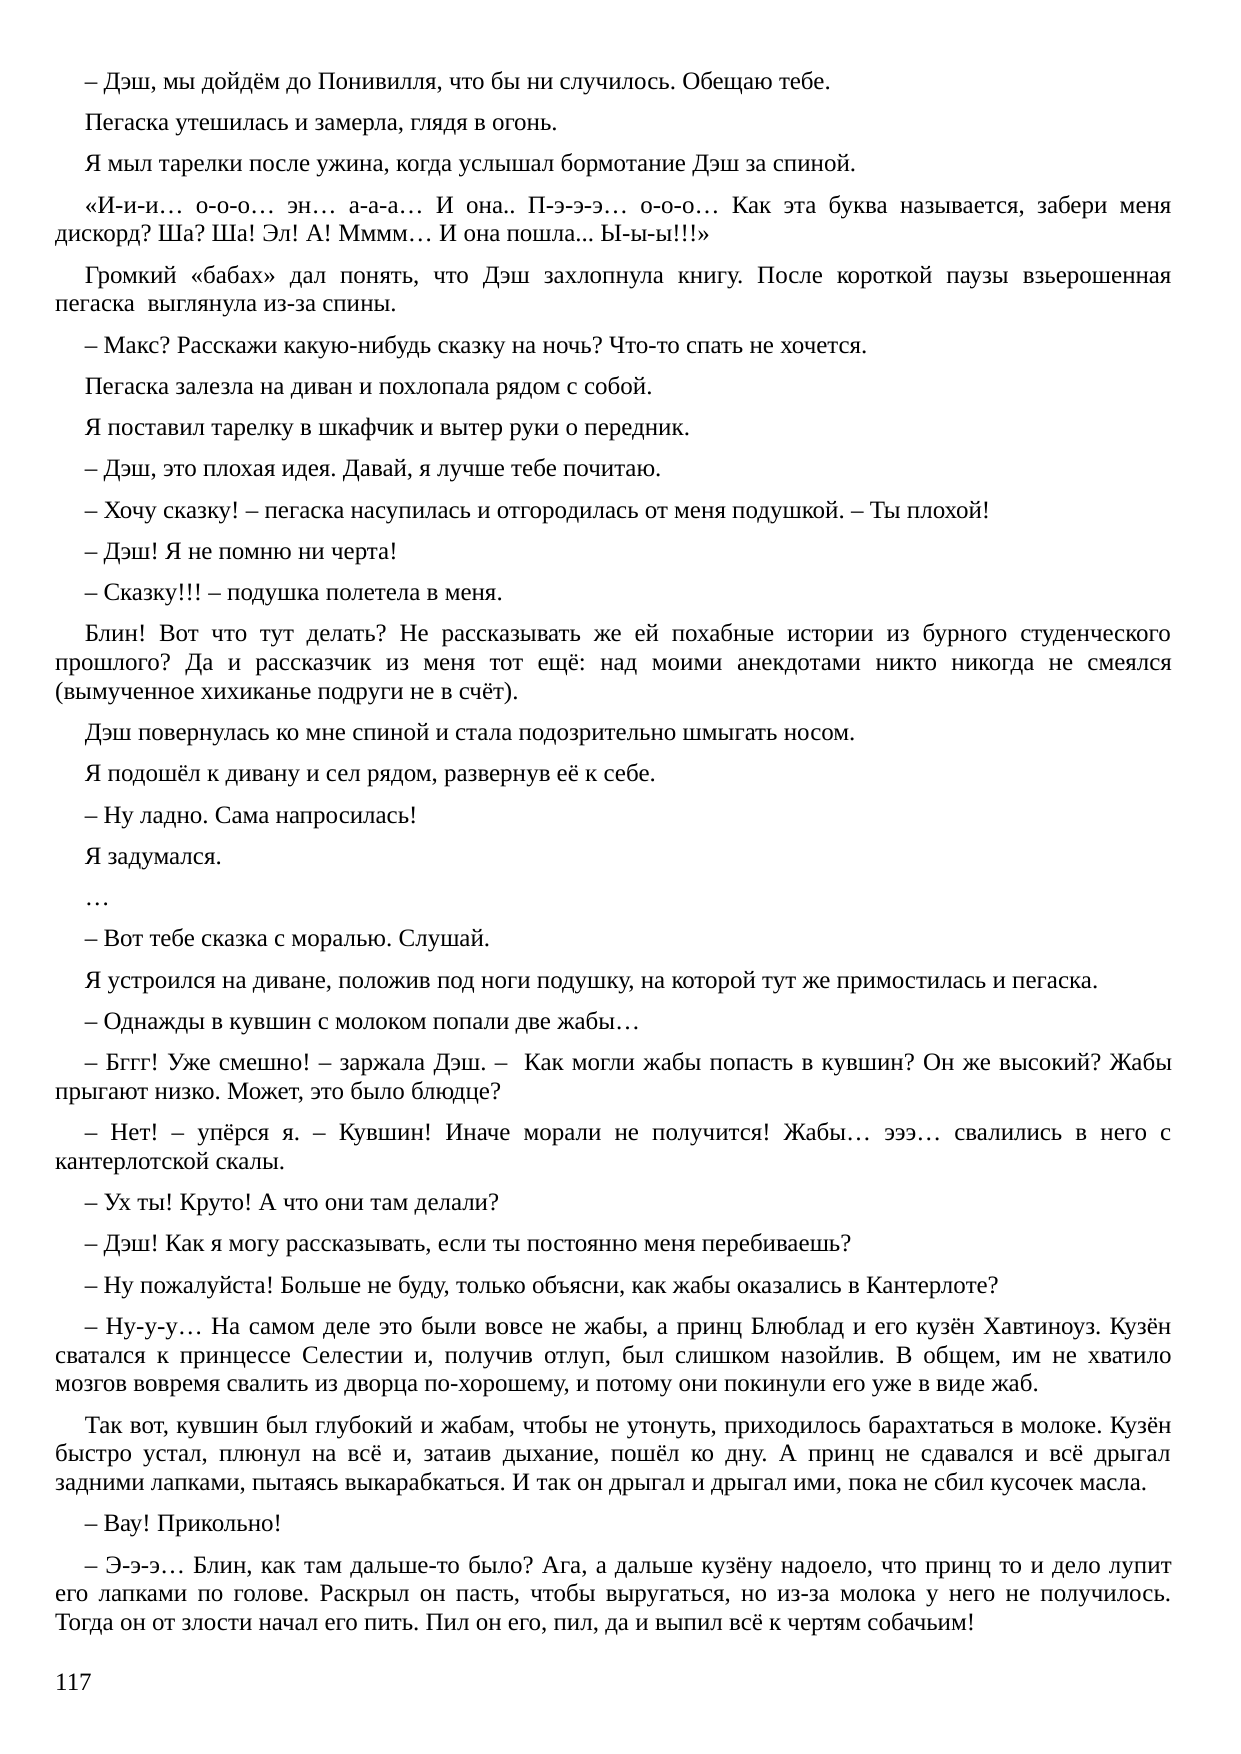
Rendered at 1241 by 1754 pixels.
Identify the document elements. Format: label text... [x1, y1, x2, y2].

text – Ух ты! Круто! А что они там делали? [55, 1187, 1173, 1216]
text Я устроился на диване, положив под ноги подушку, на которой тут же примостилась и пегаска. [55, 965, 1173, 993]
text – Вау! Прикольно! [55, 1508, 1173, 1537]
text … [55, 882, 1173, 911]
text – Бггг! Уже смешно! – заржала Дэш. – Как могли жабы попасть в кувшин? Он же высокий? Жабы прыгают низко. Может, это было блюдце? [55, 1047, 1173, 1105]
text – Э-э-э… Блин, как там дальше-то было? Ага, а дальше кузёну надоело, что принц то и дело лупит его лапками по голове. Раскрыл он пасть, чтобы выругаться, но из-за молока у него не получилось. Тогда он от злости начал его пить. Пил он его, пил, да и выпил всё к чертям собачьим! [55, 1550, 1173, 1636]
text – Нет! – упёрся я. – Кувшин! Иначе морали не получится! Жабы… эээ… свалились в него с кантерлотской скалы. [55, 1117, 1173, 1175]
text «И-и-и… о-о-о… эн… а-а-а… И она.. П-э-э-э… о-о-о… Как эта буква называется, забери меня дискорд? Ша? Ша! Эл! А! Мммм… И она пошла... Ы-ы-ы!!!» [55, 190, 1173, 247]
text Блин! Вот что тут делать? Не рассказывать же ей похабные истории из бурного студенческого прошлого? Да и рассказчик из меня тот ещё: над моими анекдотами никто никогда не смеялся (вымученное хихиканье подруги не в счёт). [55, 618, 1173, 705]
text Так вот, кувшин был глубокий и жабам, чтобы не утонуть, приходилось барахтаться в молоке. Кузён быстро устал, плюнул на всё и, затаив дыхание, пошёл ко дну. А принц не сдавался и всё дрыгал задними лапками, пытаясь выкарабкаться. И так он дрыгал и дрыгал ими, пока не сбил кусочек масла. [55, 1410, 1173, 1496]
text – Сказку!!! – подушка полетела в меня. [55, 577, 1173, 606]
text Пегаска залезла на диван и похлопала рядом с собой. [55, 371, 1173, 400]
text – Макс? Расскажи какую-нибудь сказку на ночь? Что-то спать не хочется. [55, 330, 1173, 358]
text – Дэш! Как я могу рассказывать, если ты постоянно меня перебиваешь? [55, 1228, 1173, 1257]
text Я задумался. [55, 841, 1173, 870]
text Я мыл тарелки после ужина, когда услышал бормотание Дэш за спиной. [55, 148, 1173, 177]
text – Хочу сказку! – пегаска насупилась и отгородилась от меня подушкой. – Ты плохой! [55, 495, 1173, 523]
text Громкий «бабах» дал понять, что Дэш захлопнула книгу. После короткой паузы взьерошенная пегаска выглянула из-за спины. [55, 260, 1173, 317]
text – Однажды в кувшин с молоком попали две жабы… [55, 1006, 1173, 1035]
text – Вот тебе сказка с моралью. Слушай. [55, 923, 1173, 952]
text – Ну пожалуйста! Больше не буду, только объясни, как жабы оказались в Кантерлоте? [55, 1270, 1173, 1298]
text – Ну-у-у… На самом деле это были вовсе не жабы, а принц Блюблад и его кузён Хавтиноуз. Кузён сватался к принцессе Селестии и, получив отлуп, был слишком назойлив. В общем, им не хватило мозгов вовремя свалить из дворца по-хорошему, и потому они покинули его уже в виде жаб. [55, 1311, 1173, 1397]
text – Дэш, мы дойдём до Понивилля, что бы ни случилось. Обещаю тебе. [55, 66, 1173, 95]
text Я подошёл к дивану и сел рядом, развернув её к себе. [55, 758, 1173, 787]
text Дэш повернулась ко мне спиной и стала подозрительно шмыгать носом. [55, 717, 1173, 746]
text Я поставил тарелку в шкафчик и вытер руки о передник. [55, 412, 1173, 441]
text Пегаска утешилась и замерла, глядя в огонь. [55, 107, 1173, 136]
text – Ну ладно. Сама напросилась! [55, 800, 1173, 828]
text – Дэш! Я не помню ни черта! [55, 536, 1173, 565]
text – Дэш, это плохая идея. Давай, я лучше тебе почитаю. [55, 453, 1173, 482]
